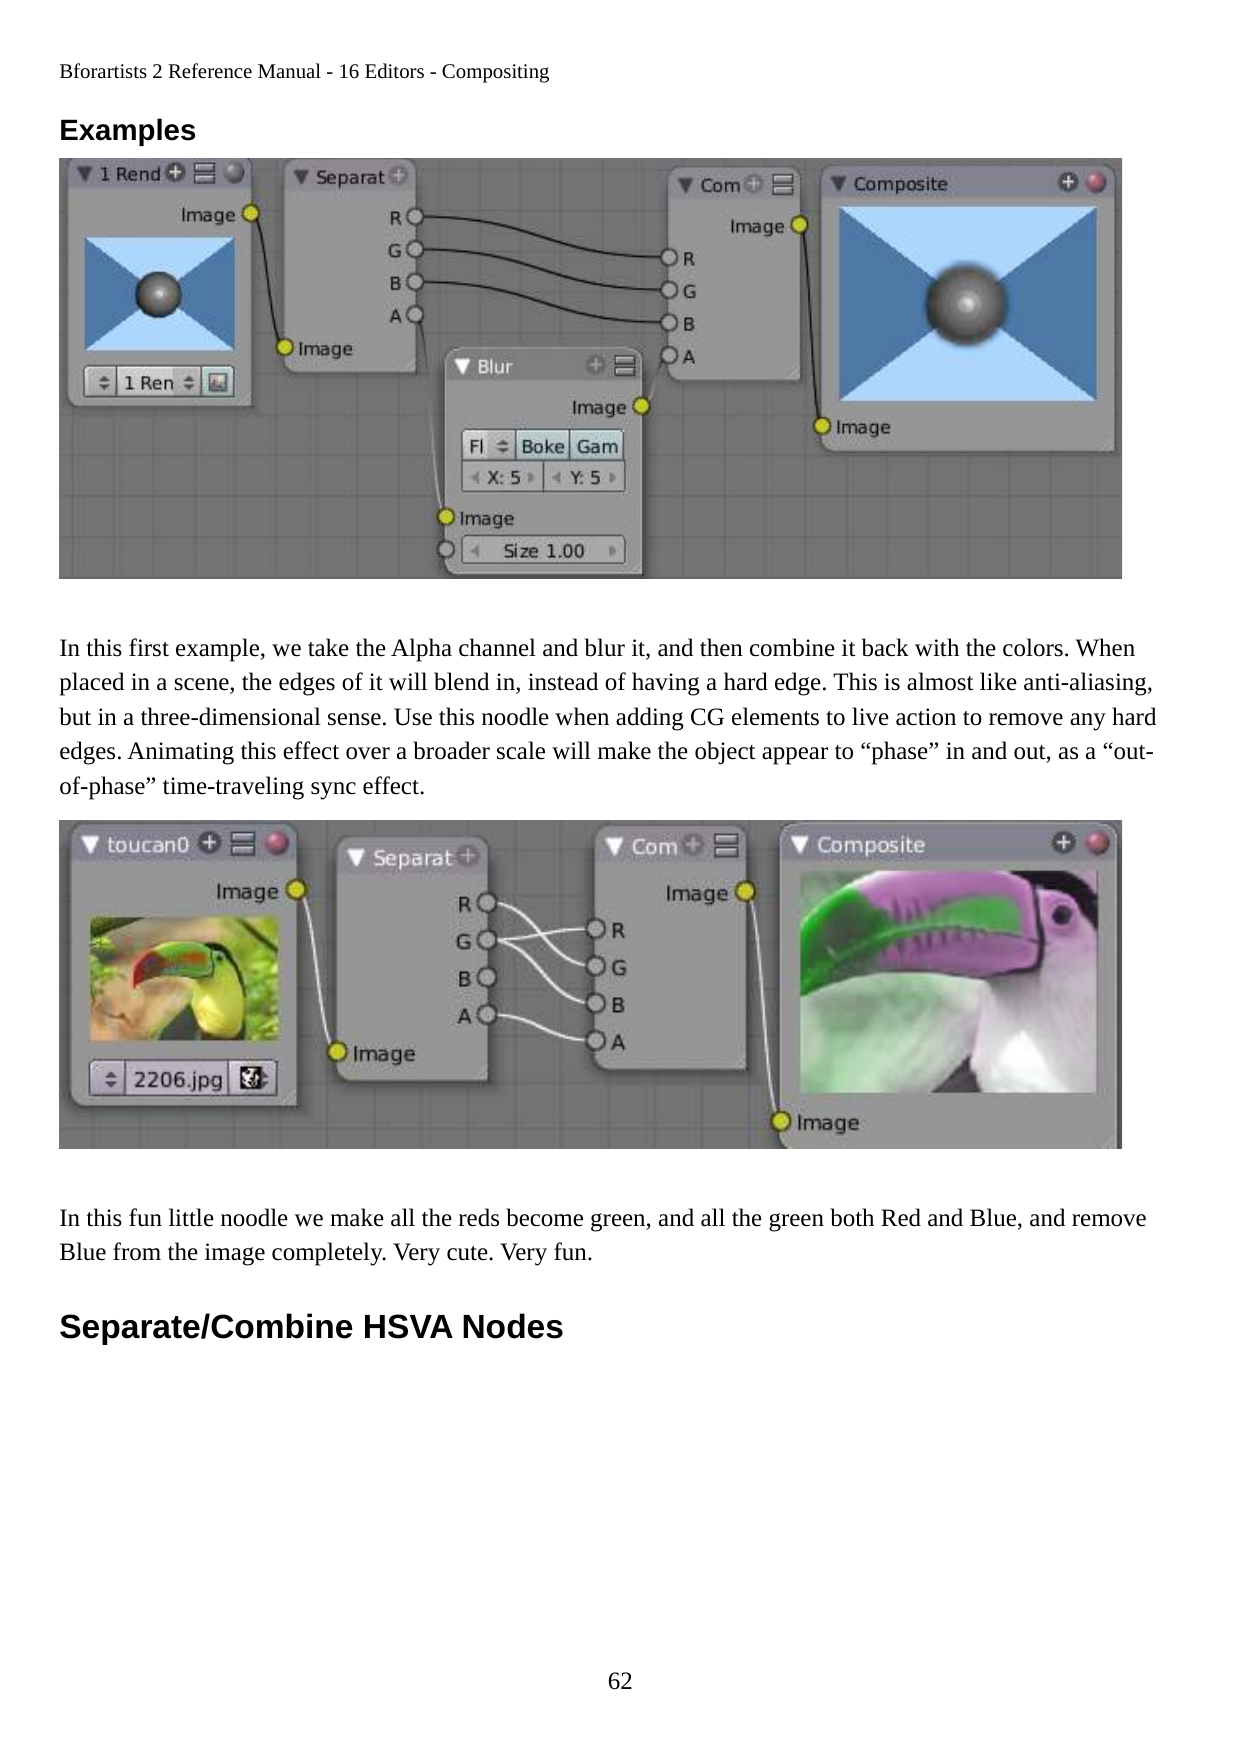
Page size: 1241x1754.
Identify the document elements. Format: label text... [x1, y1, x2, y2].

subtitle Separate/Combine HSVA Nodes [59, 1307, 1181, 1346]
picture [59, 158, 1123, 579]
text In this fun little noodle we make all the reds become green, and all the green both Red and Blue, and remove Blue from the image completely. Very cute. Very fun. [59, 1203, 1181, 1266]
picture [59, 820, 1123, 1149]
text In this first example, we take the Alpha channel and blur it, and then combine it back with the colors. When placed in a scene, the edges of it will blend in, instead of having a hard edge. This is almost like anti-aliasing, but in a three-dimensional sense. Use this noodle when adding CG elements to live action to remove any hard edges. Animating this effect over a broader scale will make the object appear to “phase” in and out, as a “out-of-phase” time-traveling sync effect. [59, 633, 1181, 799]
subtitle Examples [59, 113, 1181, 146]
